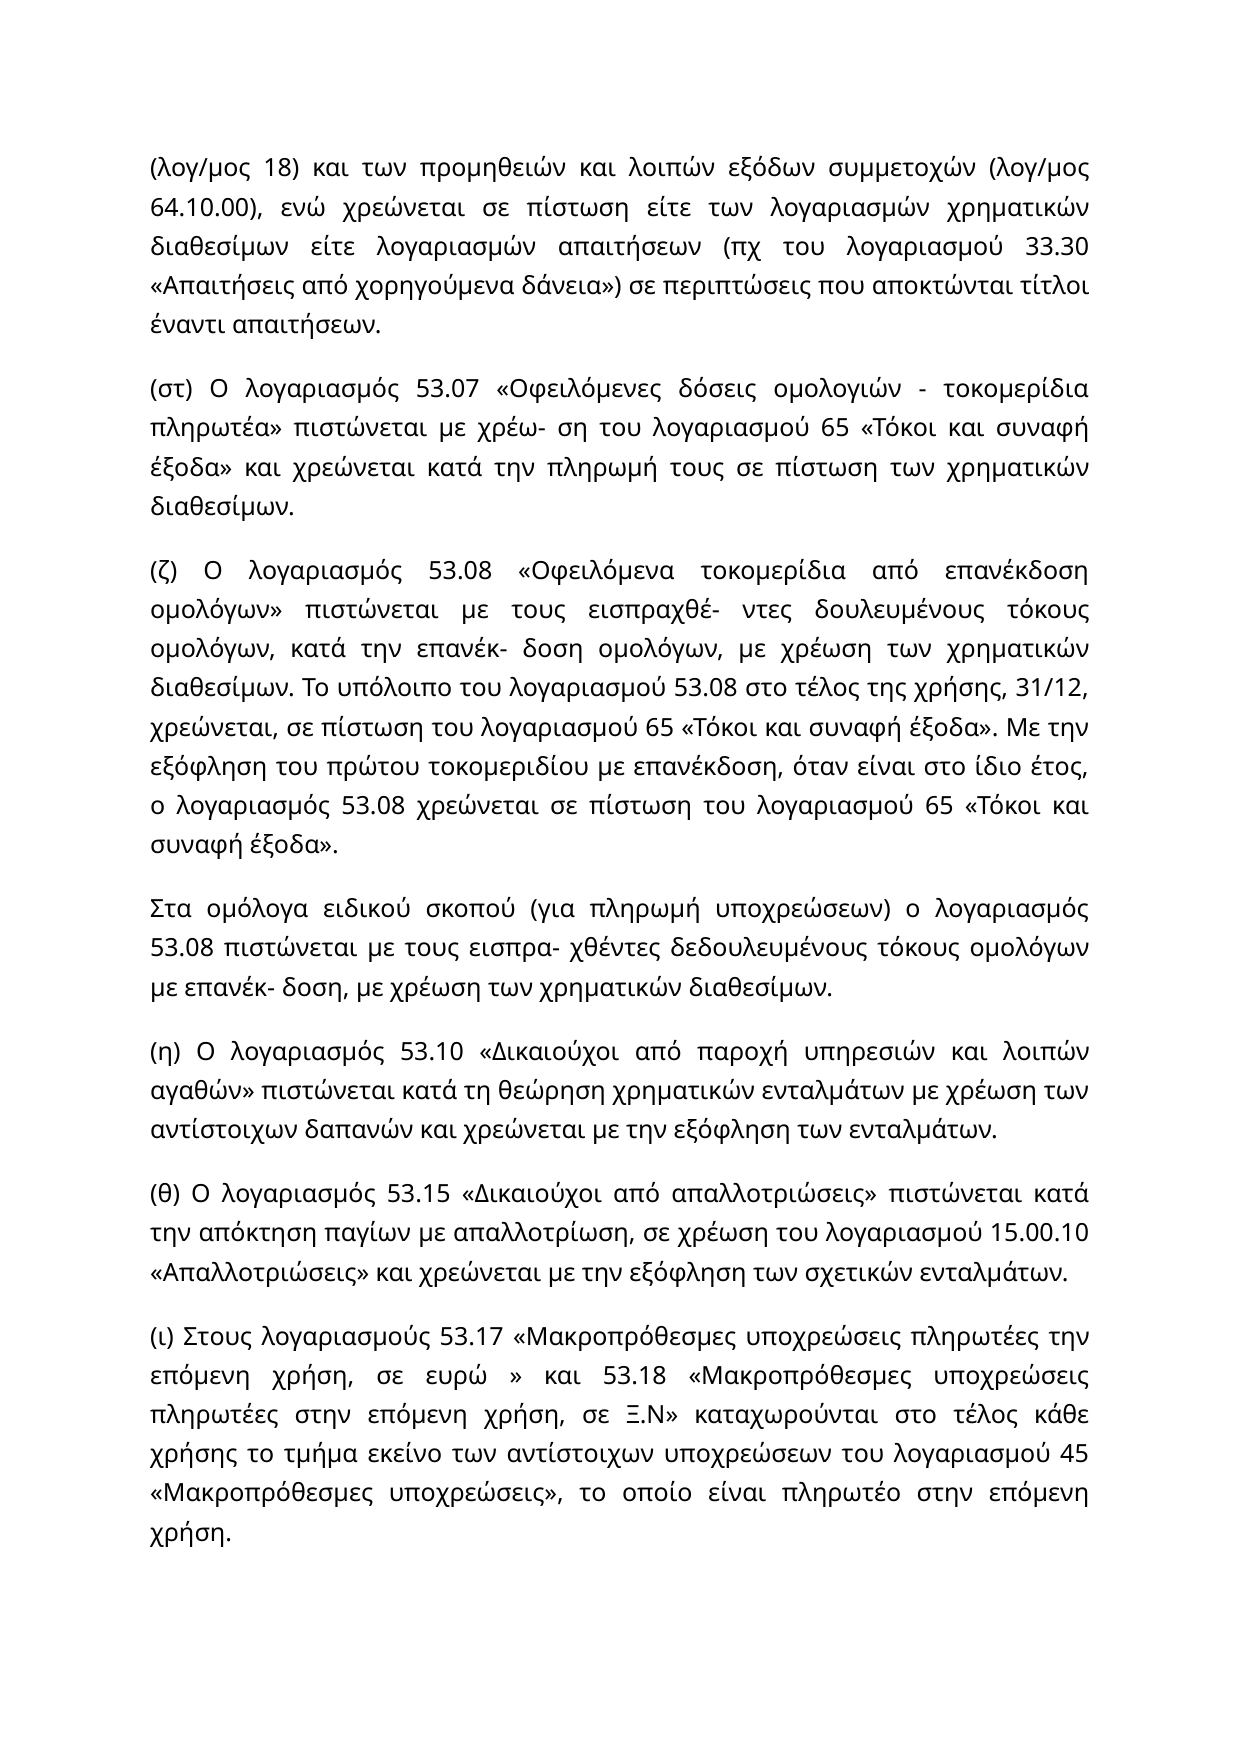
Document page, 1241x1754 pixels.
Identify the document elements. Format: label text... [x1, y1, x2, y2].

text Στα ομόλογα ειδικού σκοπού (για πληρωμή υποχρεώσεων) ο λογαριασμός 53.08 πιστώνεται με τους εισπρα- χθέντες δεδουλευμένους τόκους ομολόγων με επανέκ- δοση, με χρέωση των χρηματικών διαθεσίμων. [150, 891, 1090, 1003]
text (η) Ο λογαριασμός 53.10 «Δικαιούχοι από παροχή υπηρεσιών και λοιπών αγαθών» πιστώνεται κατά τη θεώρηση χρηματικών ενταλμάτων με χρέωση των αντίστοιχων δαπανών και χρεώνεται με την εξόφληση των ενταλμάτων. [150, 1033, 1090, 1146]
text (ζ) Ο λογαριασμός 53.08 «Οφειλόμενα τοκομερίδια από επανέκδοση ομολόγων» πιστώνεται με τους εισπραχθέ- ντες δουλευμένους τόκους ομολόγων, κατά την επανέκ- δοση ομολόγων, με χρέωση των χρηματικών διαθεσίμων. Το υπόλοιπο του λογαριασμού 53.08 στο τέλος της χρήσης, 31/12, χρεώνεται, σε πίστωση του λογαριασμού 65 «Τόκοι και συναφή έξοδα». Με την εξόφληση του πρώτου τοκομεριδίου με επανέκδοση, όταν είναι στο ίδιο έτος, ο λογαριασμός 53.08 χρεώνεται σε πίστωση του λογαριασμού 65 «Τόκοι και συναφή έξοδα». [150, 552, 1090, 861]
text (λογ/μος 18) και των προμηθειών και λοιπών εξόδων συμμετοχών (λογ/μος 64.10.00), ενώ χρεώνεται σε πίστωση είτε των λογαριασμών χρηματικών διαθεσίμων είτε λογαριασμών απαιτήσεων (πχ του λογαριασμού 33.30 «Απαιτήσεις από χορηγούμενα δάνεια») σε περιπτώσεις που αποκτώνται τίτλοι έναντι απαιτήσεων. [150, 150, 1090, 341]
text (στ) Ο λογαριασμός 53.07 «Οφειλόμενες δόσεις ομολογιών - τοκομερίδια πληρωτέα» πιστώνεται με χρέω- ση του λογαριασμού 65 «Τόκοι και συναφή έξοδα» και χρεώνεται κατά την πληρωμή τους σε πίστωση των χρηματικών διαθεσίμων. [150, 371, 1090, 522]
text (ι) Στους λογαριασμούς 53.17 «Μακροπρόθεσμες υποχρεώσεις πληρωτέες την επόμενη χρήση, σε ευρώ » και 53.18 «Μακροπρόθεσμες υποχρεώσεις πληρωτέες στην επόμενη χρήση, σε Ξ.Ν» καταχωρούνται στο τέλος κάθε χρήσης το τμήμα εκείνο των αντίστοιχων υποχρεώσεων του λογαριασμού 45 «Μακροπρόθεσμες υποχρεώσεις», το οποίο είναι πληρωτέο στην επόμενη χρήση. [150, 1318, 1090, 1548]
text (θ) Ο λογαριασμός 53.15 «Δικαιούχοι από απαλλοτριώσεις» πιστώνεται κατά την απόκτηση παγίων με απαλλοτρίωση, σε χρέωση του λογαριασμού 15.00.10 «Απαλλοτριώσεις» και χρεώνεται με την εξόφληση των σχετικών ενταλμάτων. [150, 1176, 1090, 1288]
